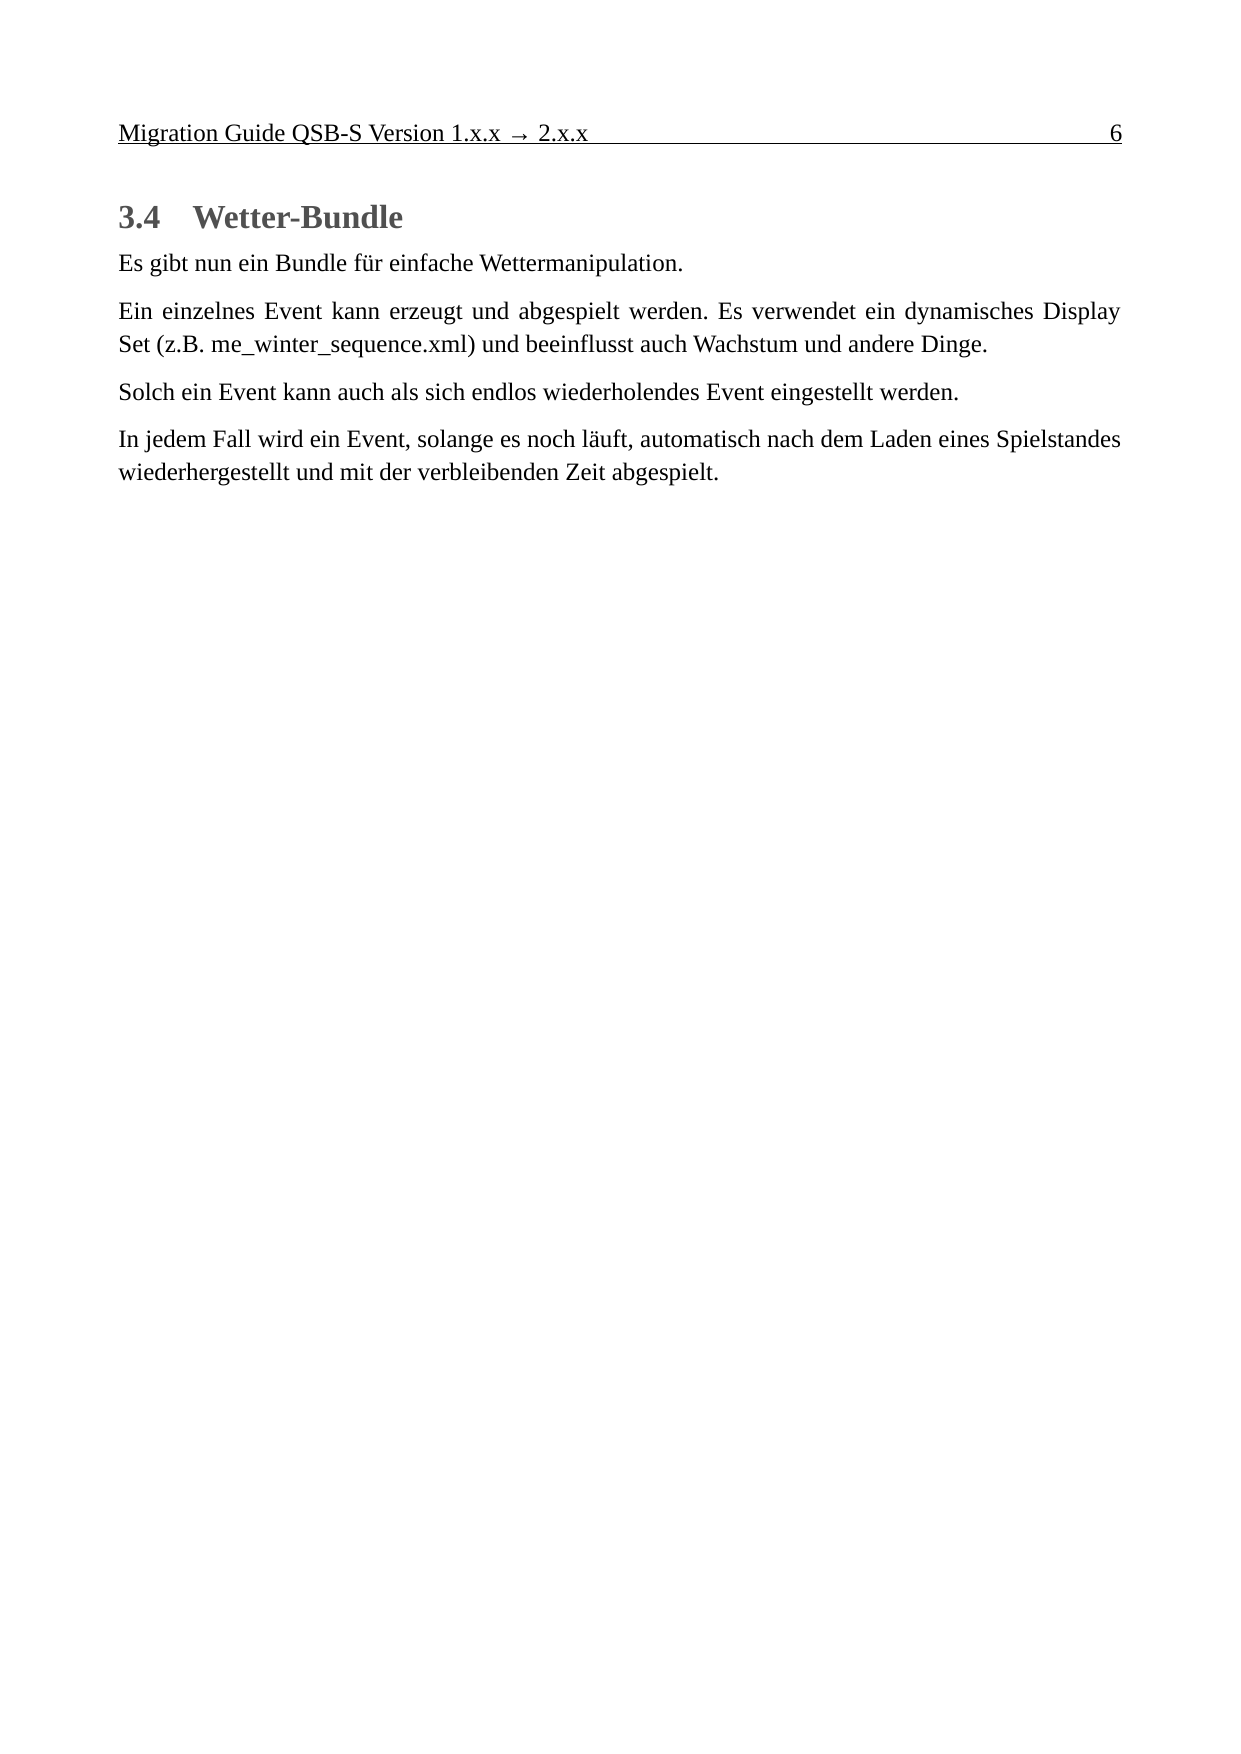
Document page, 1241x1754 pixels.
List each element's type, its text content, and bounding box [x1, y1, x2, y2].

text In jedem Fall wird ein Event, solange es noch läuft, automatisch nach dem Laden eines Spielstandes wiederhergestellt und mit der verbleibenden Zeit abgespielt. [118, 424, 1122, 486]
text Solch ein Event kann auch als sich endlos wiederholendes Event eingestellt werden. [118, 377, 1122, 405]
text Ein einzelnes Event kann erzeugt und abgespielt werden. Es verwendet ein dynamisches Display Set (z.B. me_winter_sequence.xml) und beeinflusst auch Wachstum und andere Dinge. [118, 296, 1122, 358]
text Es gibt nun ein Bundle für einfache Wettermanipulation. [118, 248, 1122, 277]
subtitle Wetter-Bundle [118, 197, 1122, 236]
